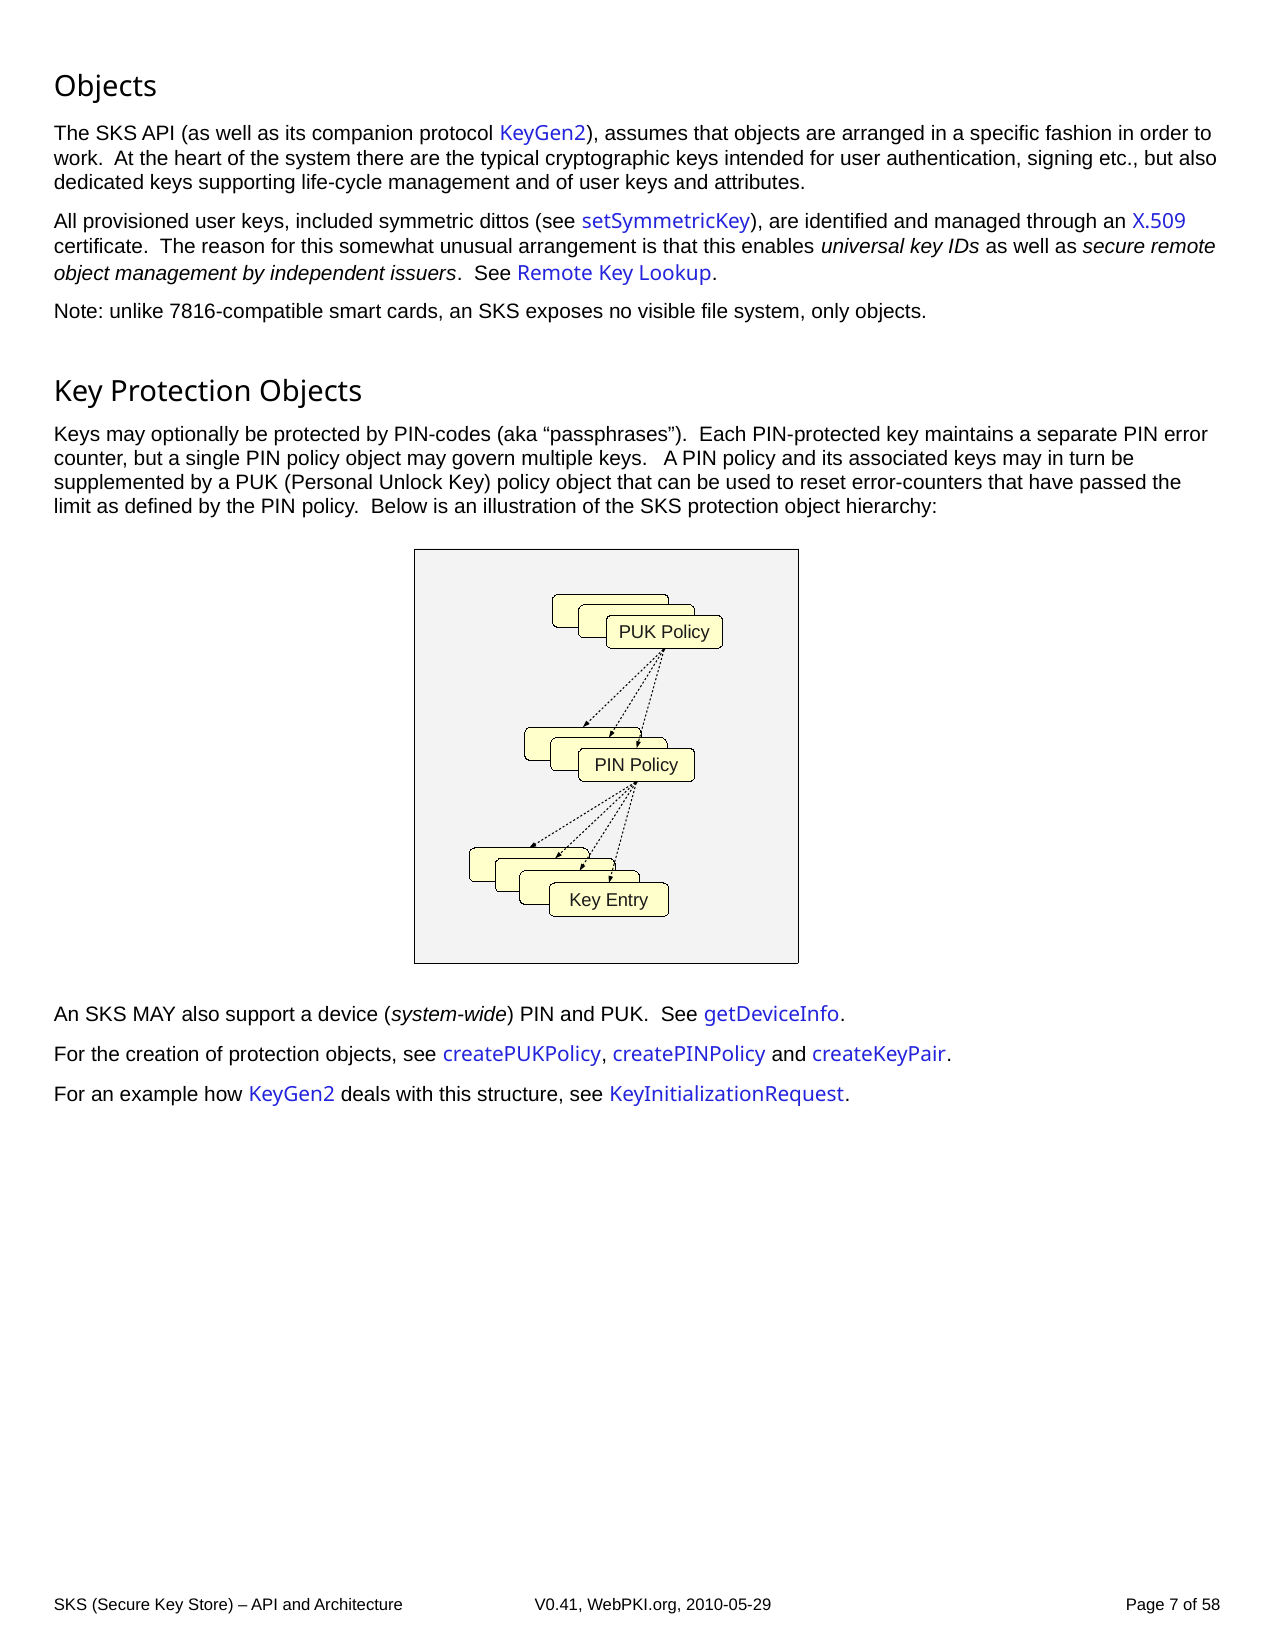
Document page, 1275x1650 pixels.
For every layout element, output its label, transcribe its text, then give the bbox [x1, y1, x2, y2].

text All provisioned user keys, included symmetric dittos (see setSymmetricKey), are identified and managed through an X.509 certificate. The reason for this somewhat unusual arrangement is that this enables universal key IDs as well as secure remote object management by independent issuers. See Remote Key Lookup. [54, 206, 1221, 287]
text The SKS API (as well as its companion protocol KeyGen2), assumes that objects are arranged in a specific fashion in order to work. At the heart of the system there are the typical cryptographic keys intended for user authentication, signing etc., but also dedicated keys supporting life-cycle management and of user keys and attributes. [54, 118, 1221, 194]
text An SKS MAY also support a device (system-wide) PIN and PUK. See getDeviceInfo. [54, 999, 1221, 1027]
text For the creation of protection objects, see createPUKPolicy, createPINPolicy and createKeyPair. [54, 1039, 1221, 1067]
text For an example how KeyGen2 deals with this structure, see KeyInitializationRequest. [54, 1079, 1221, 1108]
subtitle Objects [54, 66, 1221, 105]
text Keys may optionally be protected by PIN-codes (aka “passphrases”). Each PIN-protected key maintains a separate PIN error counter, but a single PIN policy object may govern multiple keys. A PIN policy and its associated keys may in turn be supplemented by a PUK (Personal Unlock Key) policy object that can be used to reset error-counters that have passed the limit as defined by the PIN policy. Below is an illustration of the SKS protection object hierarchy: [54, 422, 1221, 518]
text Note: unlike 7816-compatible smart cards, an SKS exposes no visible file system, only objects. [54, 298, 1221, 322]
subtitle Key Protection Objects [54, 370, 1221, 410]
